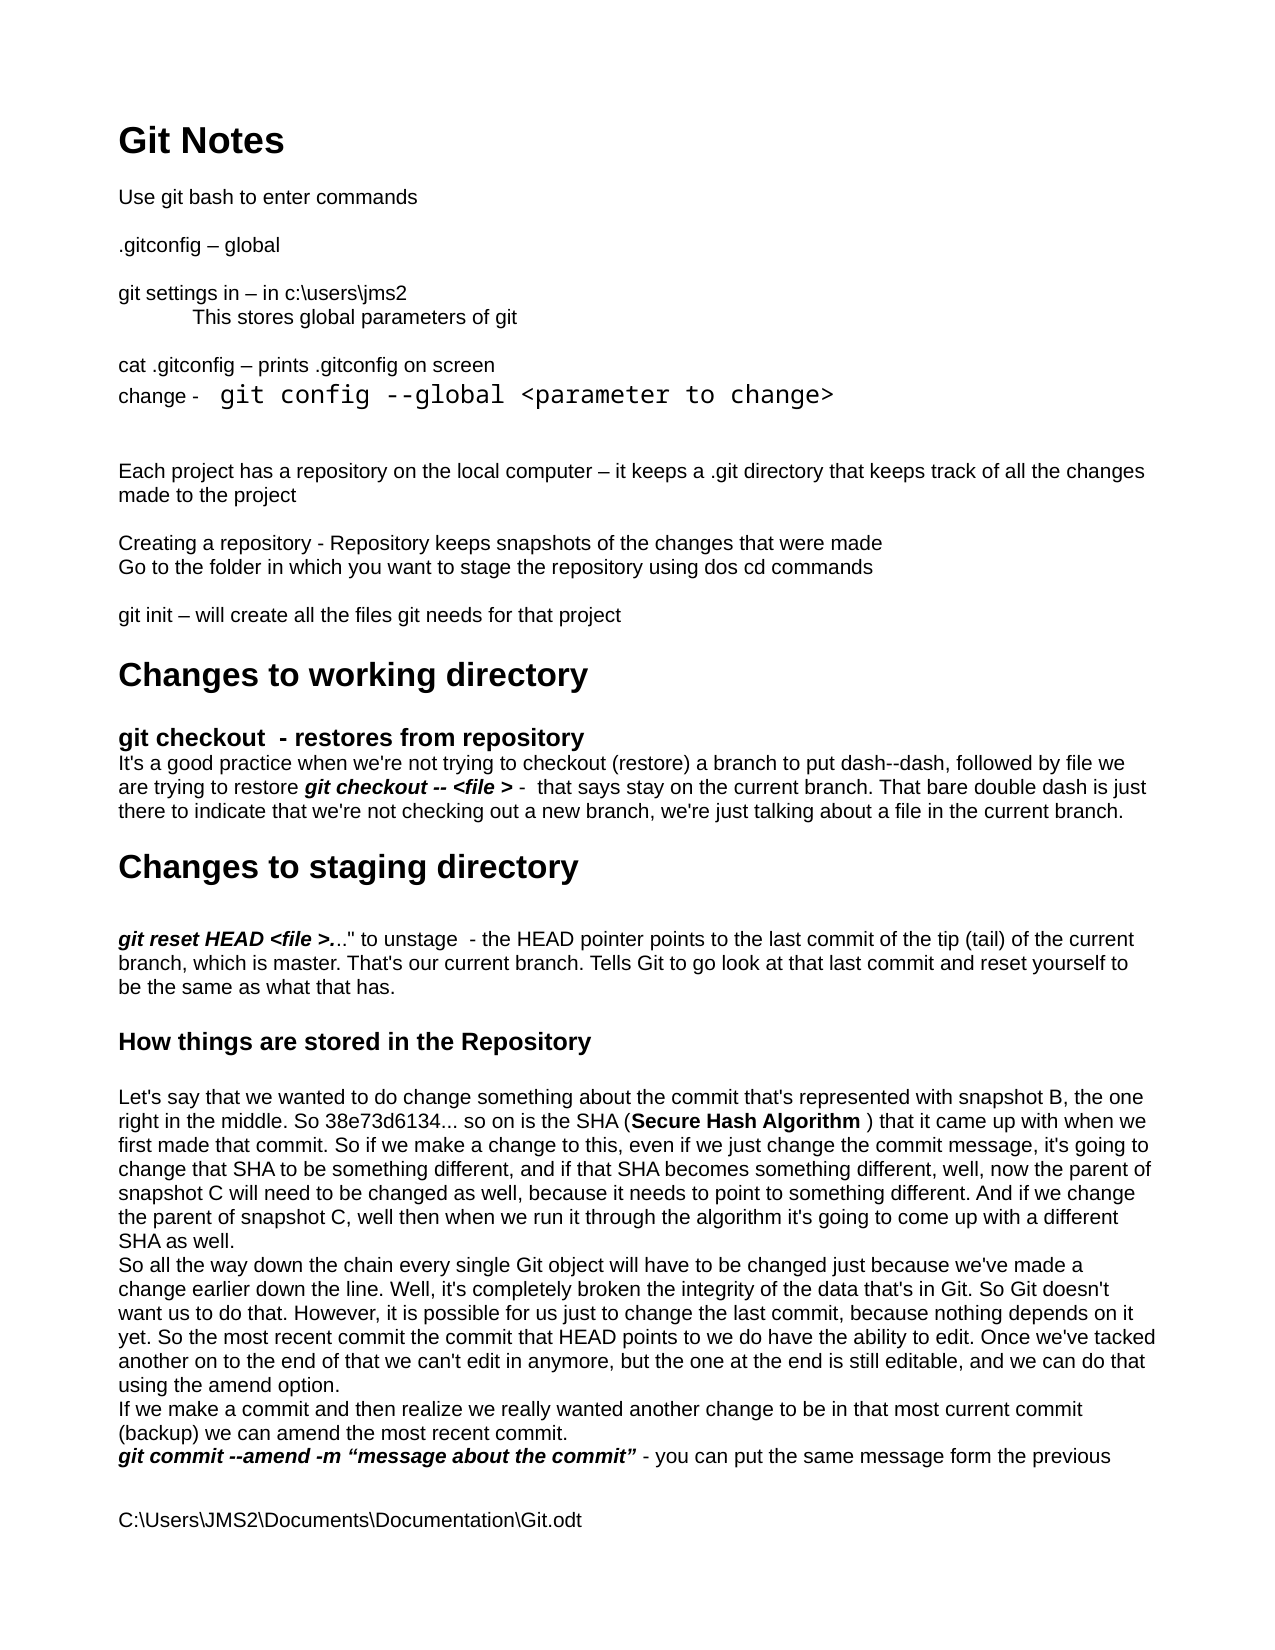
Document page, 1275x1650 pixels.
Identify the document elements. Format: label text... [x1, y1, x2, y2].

text git checkout - restores from repository [118, 722, 1157, 751]
text If we make a commit and then realize we really wanted another change to be in that most current commit (backup) we can amend the most recent commit. [118, 1396, 1157, 1444]
text This stores global parameters of git [118, 305, 1157, 329]
text git reset HEAD <file >..." to unstage - the HEAD pointer points to the last commit of the tip (tail) of the current branch, which is master. That's our current branch. Tells Git to go look at that last commit and reset yourself to be the same as what that has. [118, 927, 1157, 999]
text Let's say that we wanted to do change something about the commit that's represented with snapshot B, the one right in the middle. So 38e73d6134... so on is the SHA (Secure Hash Algorithm ) that it came up with when we first made that commit. So if we make a change to this, even if we just change the commit message, it's going to change that SHA to be something different, and if that SHA becomes something different, well, now the parent of snapshot C will need to be changed as well, because it needs to point to something different. And if we change the parent of snapshot C, well then when we run it through the algorithm it's going to come up with a different SHA as well. [118, 1085, 1157, 1253]
text Creating a repository - Repository keeps snapshots of the changes that were made [118, 531, 1157, 555]
text Each project has a repository on the local computer – it keeps a .git directory that keeps track of all the changes made to the project [118, 459, 1157, 507]
text git settings in – in c:\users\jms2 [118, 281, 1157, 305]
text Go to the folder in which you want to stage the repository using dos cd commands [118, 555, 1157, 579]
text Use git bash to enter commands [118, 185, 1157, 209]
subtitle How things are stored in the Repository [118, 1027, 1157, 1056]
text git commit --amend -m “message about the commit” - you can put the same message form the previous [118, 1444, 1157, 1468]
text cat .gitconfig – prints .gitconfig on screen [118, 353, 1157, 377]
text So all the way down the chain every single Git object will have to be changed just because we've made a change earlier down the line. Well, it's completely broken the integrity of the data that's in Git. So Git doesn't want us to do that. However, it is possible for us just to change the last commit, because nothing depends on it yet. So the most recent commit the commit that HEAD points to we do have the ability to edit. Once we've tacked another on to the end of that we can't edit in anymore, but the one at the end is still editable, and we can do that using the amend option. [118, 1253, 1157, 1396]
subtitle Changes to staging directory [118, 847, 1157, 886]
text Git Notes [118, 118, 1157, 161]
text git init – will create all the files git needs for that project [118, 603, 1157, 627]
text It's a good practice when we're not trying to checkout (restore) a branch to put dash--dash, followed by file we are trying to restore git checkout -- <file > - that says stay on the current branch. That bare double dash is just there to indicate that we're not checking out a new branch, we're just talking about a file in the current branch. [118, 751, 1157, 823]
text .gitconfig – global [118, 233, 1157, 257]
text change - git config --global <parameter to change> [118, 377, 1157, 411]
text Changes to working directory [118, 655, 1157, 694]
